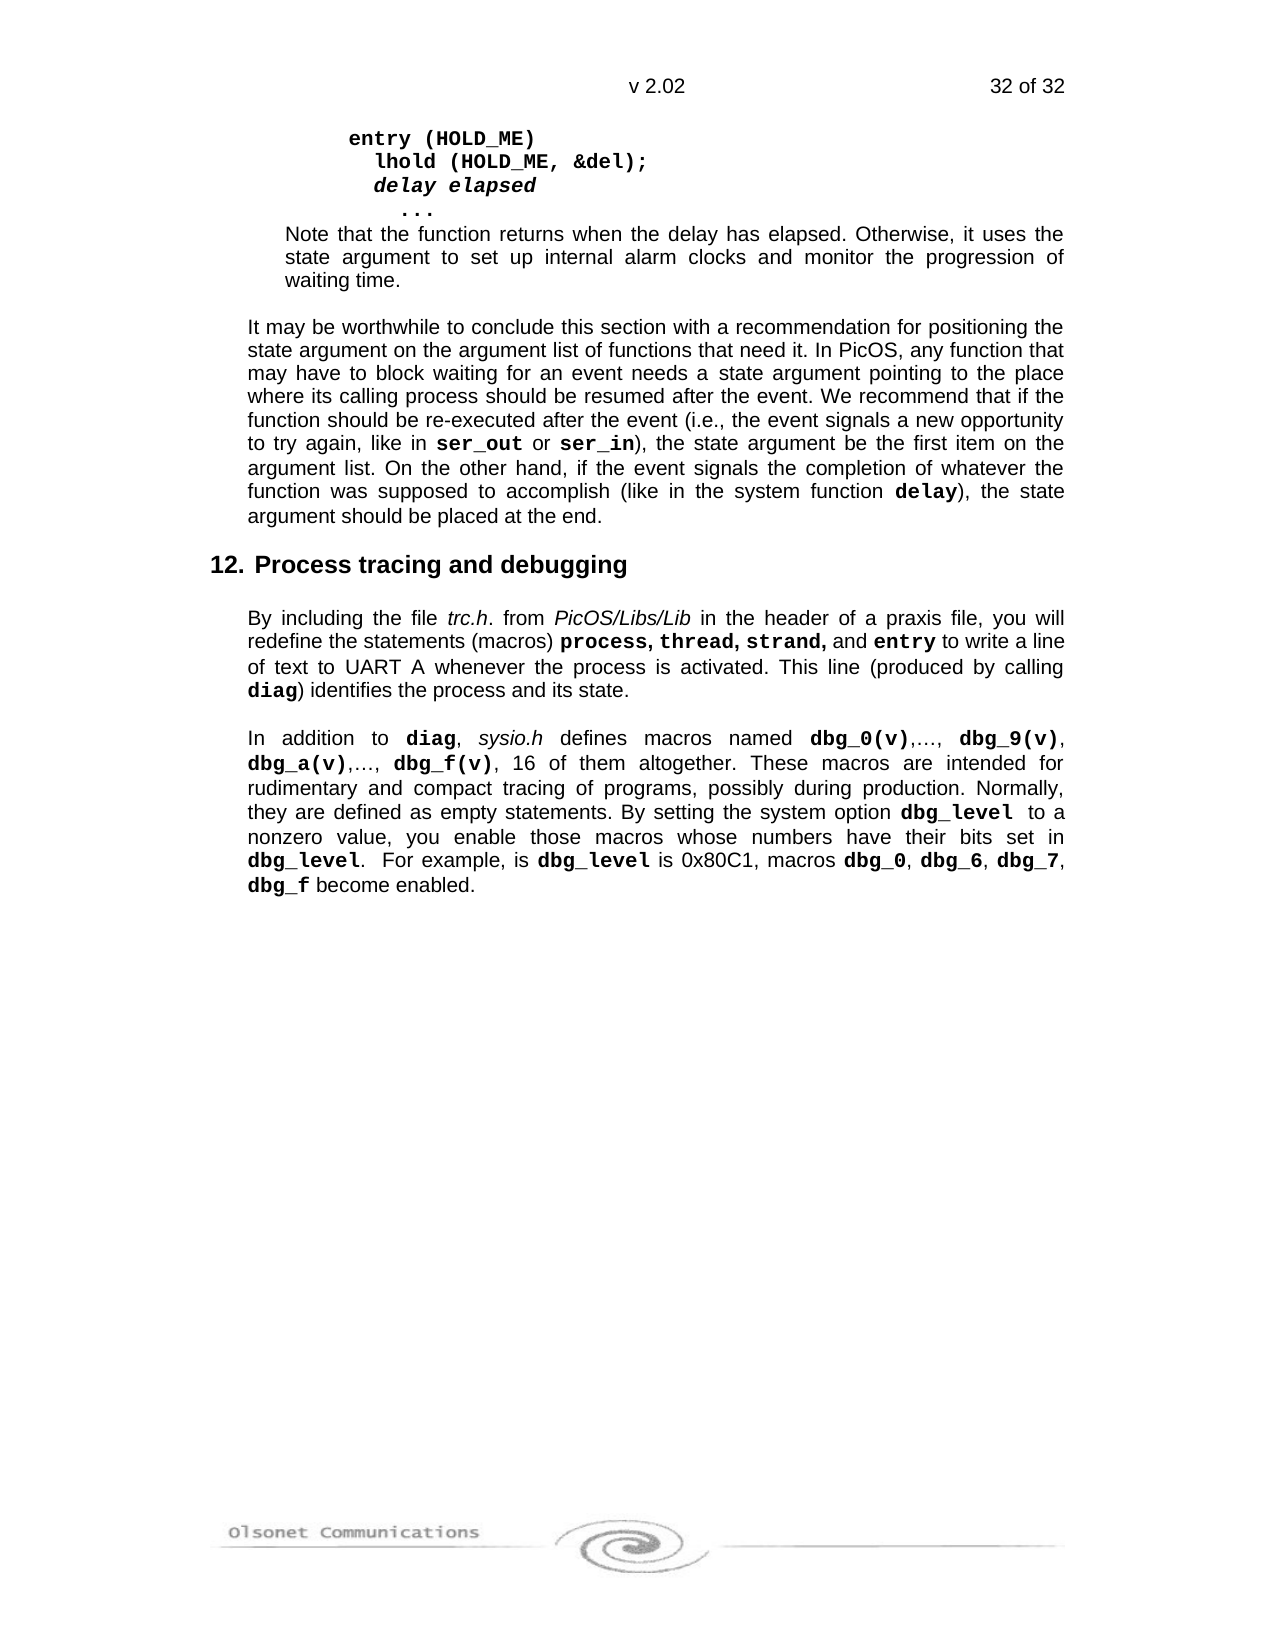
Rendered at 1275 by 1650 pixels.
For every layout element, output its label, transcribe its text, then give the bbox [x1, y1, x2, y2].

subtitle Process tracing and debugging [210, 551, 1065, 579]
text By including the file trc.h. from PicOS/Libs/Lib in the header of a praxis file, you will redefine the statements (macros) process, thread, strand, and entry to write a line of text to UART A whenever the process is activated. This line (produced by calling diag) identifies the process and its state. [247, 607, 1065, 703]
text entry (HOLD_ME) [323, 128, 1065, 151]
picture [210, 1504, 1065, 1596]
text ... [323, 199, 1065, 222]
text Note that the function returns when the delay has elapsed. Otherwise, it uses the state argument to set up internal alarm clocks and monitor the progression of waiting time. [285, 222, 1065, 292]
text delay elapsed [323, 175, 1065, 199]
text It may be worthwhile to conclude this section with a recommendation for positioning the state argument on the argument list of functions that need it. In PicOS, any function that may have to block waiting for an event needs a state argument pointing to the place where its calling process should be resumed after the event. We recommend that if the function should be re-executed after the event (i.e., the event signals a new opportunity to try again, like in ser_out or ser_in), the state argument be the first item on the argument list. On the other hand, if the event signals the completion of whatever the function was supposed to accomplish (like in the system function delay), the state argument should be placed at the end. [247, 315, 1065, 528]
text In addition to diag, sysio.h defines macros named dbg_0(v),…, dbg_9(v), dbg_a(v),…, dbg_f(v), 16 of them altogether. These macros are intended for rudimentary and compact tracing of programs, possibly during production. Normally, they are defined as empty statements. By setting the system option dbg_level to a nonzero value, you enable those macros whose numbers have their bits set in dbg_level. For example, is dbg_level is 0x80C1, macros dbg_0, dbg_6, dbg_7, dbg_f become enabled. [247, 727, 1065, 899]
text lhold (HOLD_ME, &del); [323, 151, 1065, 175]
